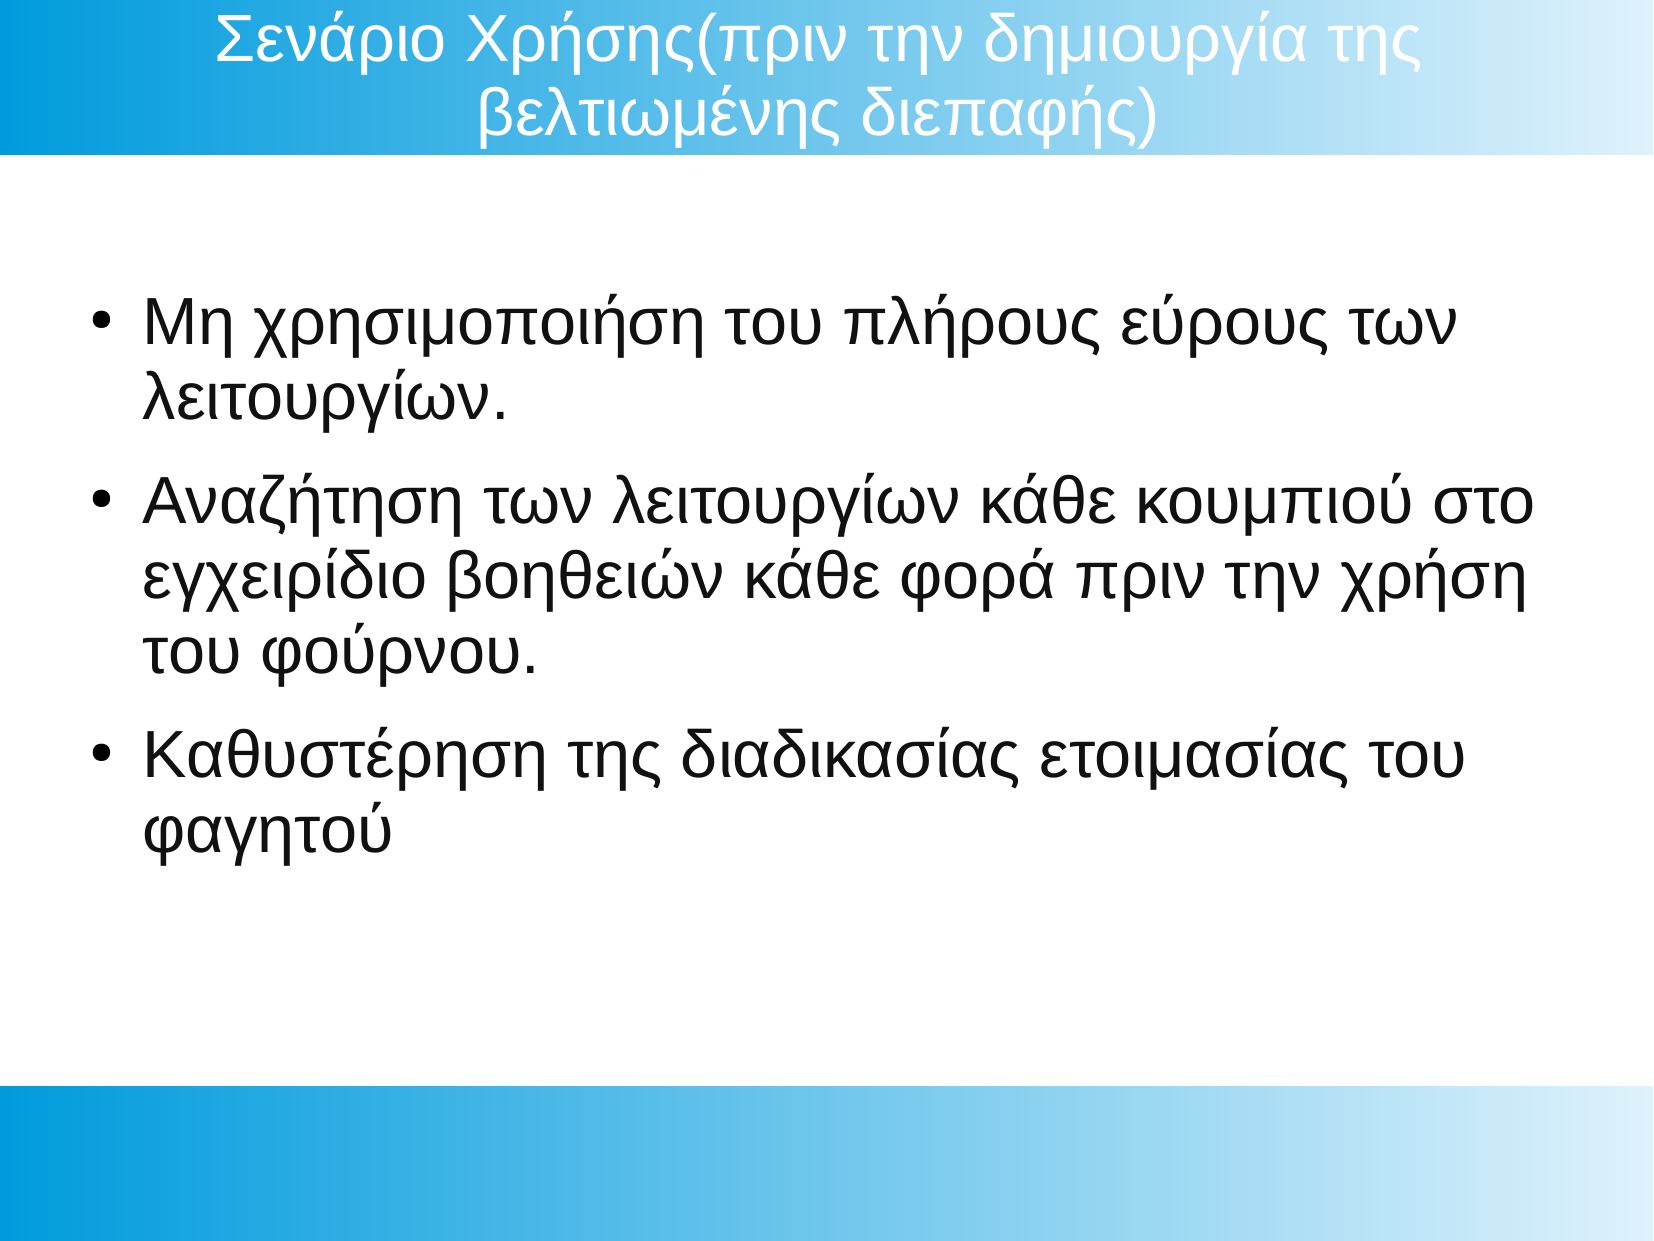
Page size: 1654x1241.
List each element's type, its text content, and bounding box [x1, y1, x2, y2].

list Μη χρησιμοποιήση του πλήρους εύρους των λειτουργίων. Αναζήτηση των λειτουργίων κάθε κουμπιού στο εγχειρίδιο βοηθειών κάθε φορά πριν την χρήση του φούρνου. Καθυστέρηση της διαδικασίας ετοιμασίας του φαγητού [71, 180, 1561, 900]
title Σενάριο Χρήσης(πριν την δημιουργία της βελτιωμένης διεπαφής) [75, 0, 1564, 151]
